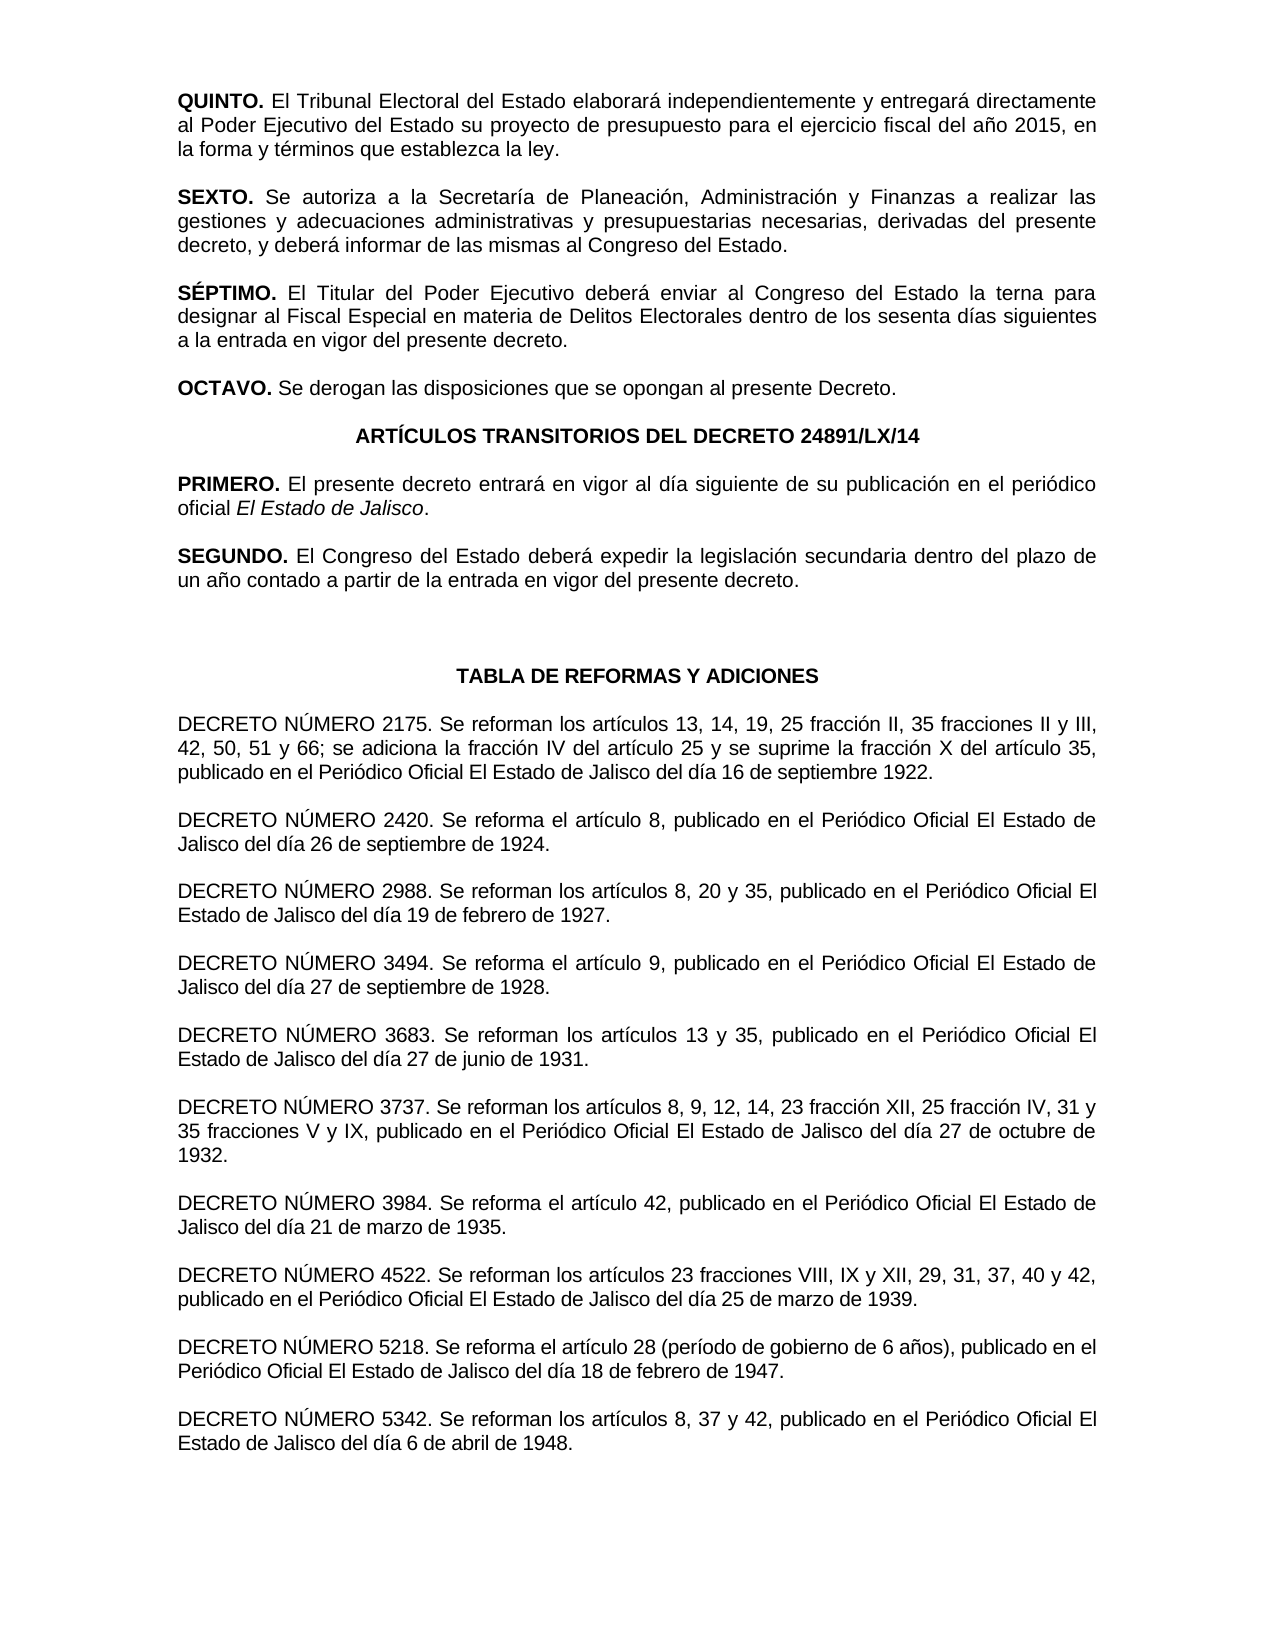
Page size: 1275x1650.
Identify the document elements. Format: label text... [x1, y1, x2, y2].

text DECRETO NÚMERO 3494. Se reforma el artículo 9, publicado en el Periódico Oficial El Estado de Jalisco del día 27 de septiembre de 1928. [177, 951, 1098, 999]
text DECRETO NÚMERO 2988. Se reforman los artículos 8, 20 y 35, publicado en el Periódico Oficial El Estado de Jalisco del día 19 de febrero de 1927. [177, 879, 1098, 927]
text DECRETO NÚMERO 2175. Se reforman los artículos 13, 14, 19, 25 fracción II, 35 fracciones II y III, 42, 50, 51 y 66; se adiciona la fracción IV del artículo 25 y se suprime la fracción X del artículo 35, publicado en el Periódico Oficial El Estado de Jalisco del día 16 de septiembre 1922. [177, 712, 1098, 783]
text DECRETO NÚMERO 3683. Se reforman los artículos 13 y 35, publicado en el Periódico Oficial El Estado de Jalisco del día 27 de junio de 1931. [177, 1023, 1098, 1071]
text SÉPTIMO. El Titular del Poder Ejecutivo deberá enviar al Congreso del Estado la terna para designar al Fiscal Especial en materia de Delitos Electorales dentro de los sesenta días siguientes a la entrada en vigor del presente decreto. [177, 280, 1098, 352]
text OCTAVO. Se derogan las disposiciones que se opongan al presente Decreto. [177, 376, 1098, 400]
text ARTÍCULOS TRANSITORIOS DEL DECRETO 24891/LX/14 [177, 424, 1098, 448]
text DECRETO NÚMERO 2420. Se reforma el artículo 8, publicado en el Periódico Oficial El Estado de Jalisco del día 26 de septiembre de 1924. [177, 807, 1098, 855]
text DECRETO NÚMERO 4522. Se reforman los artículos 23 fracciones VIII, IX y XII, 29, 31, 37, 40 y 42, publicado en el Periódico Oficial El Estado de Jalisco del día 25 de marzo de 1939. [177, 1263, 1098, 1311]
text PRIMERO. El presente decreto entrará en vigor al día siguiente de su publicación en el periódico oficial El Estado de Jalisco. [177, 472, 1098, 520]
text DECRETO NÚMERO 3737. Se reforman los artículos 8, 9, 12, 14, 23 fracción XII, 25 fracción IV, 31 y 35 fracciones V y IX, publicado en el Periódico Oficial El Estado de Jalisco del día 27 de octubre de 1932. [177, 1095, 1098, 1167]
text DECRETO NÚMERO 3984. Se reforma el artículo 42, publicado en el Periódico Oficial El Estado de Jalisco del día 21 de marzo de 1935. [177, 1191, 1098, 1239]
text SEXTO. Se autoriza a la Secretaría de Planeación, Administración y Finanzas a realizar las gestiones y adecuaciones administrativas y presupuestarias necesarias, derivadas del presente decreto, y deberá informar de las mismas al Congreso del Estado. [177, 184, 1098, 256]
text DECRETO NÚMERO 5218. Se reforma el artículo 28 (período de gobierno de 6 años), publicado en el Periódico Oficial El Estado de Jalisco del día 18 de febrero de 1947. [177, 1334, 1098, 1382]
text TABLA DE REFORMAS Y ADICIONES [177, 664, 1098, 688]
text DECRETO NÚMERO 5342. Se reforman los artículos 8, 37 y 42, publicado en el Periódico Oficial El Estado de Jalisco del día 6 de abril de 1948. [177, 1406, 1098, 1454]
text QUINTO. El Tribunal Electoral del Estado elaborará independientemente y entregará directamente al Poder Ejecutivo del Estado su proyecto de presupuesto para el ejercicio fiscal del año 2015, en la forma y términos que establezca la ley. [177, 89, 1098, 161]
text SEGUNDO. El Congreso del Estado deberá expedir la legislación secundaria dentro del plazo de un año contado a partir de la entrada en vigor del presente decreto. [177, 544, 1098, 592]
